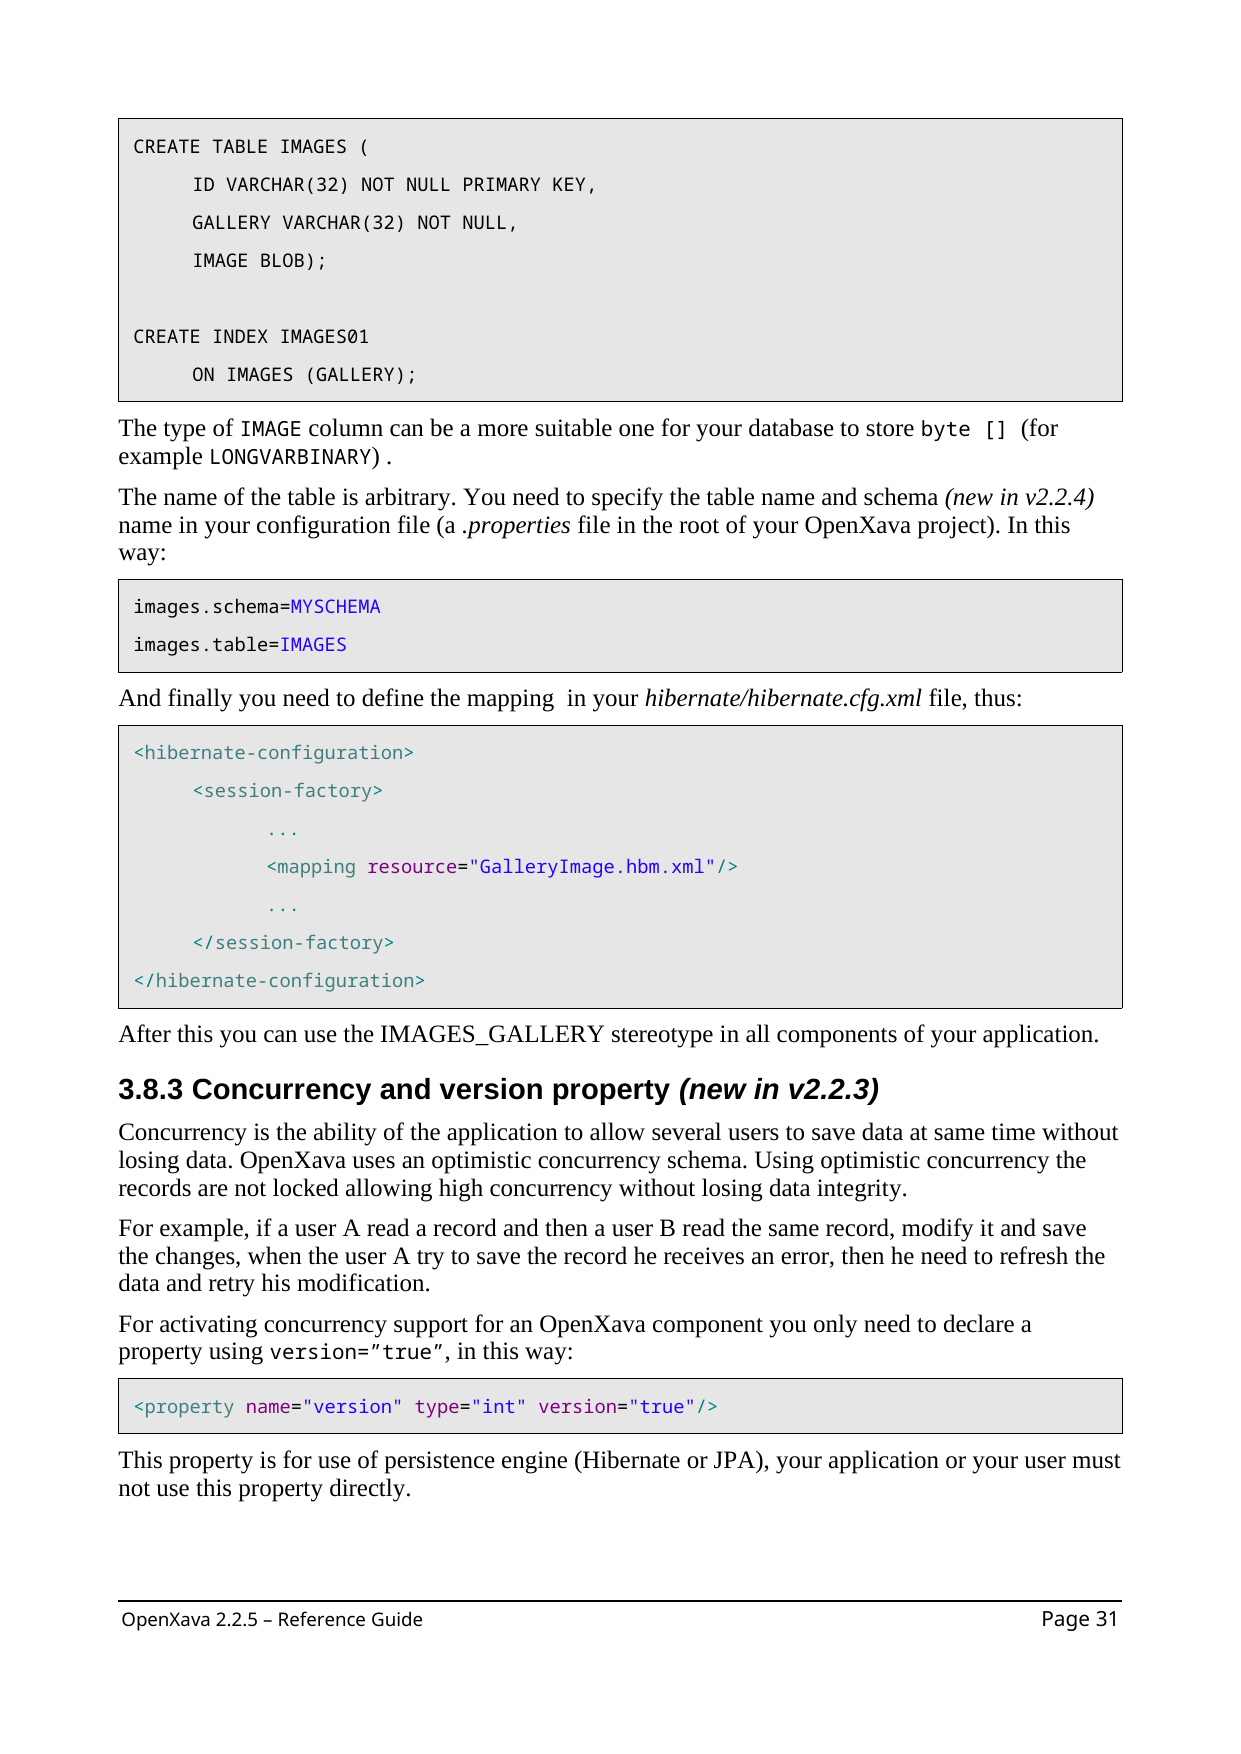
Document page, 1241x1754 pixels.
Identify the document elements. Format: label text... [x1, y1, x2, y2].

text <hibernate-configuration> [119, 726, 1122, 763]
text GALLERY VARCHAR(32) NOT NULL, [119, 194, 1122, 232]
text </hibernate-configuration> [119, 953, 1122, 1008]
text For example, if a user A read a record and then a user B read the same record, modify it and save the changes, when the user A try to save the record he receives an error, then he need to refresh the data and retry his modification. [118, 1214, 1122, 1297]
text CREATE INDEX IMAGES01 [119, 308, 1122, 346]
text ... [119, 801, 1122, 839]
text </session-factory> [119, 915, 1122, 953]
text <property name="version" type="int" version="true"/> [119, 1379, 1122, 1433]
text images.table=IMAGES [119, 617, 1122, 672]
text <mapping resource="GalleryImage.hbm.xml"/> [119, 839, 1122, 877]
text Concurrency is the ability of the application to allow several users to save data at same time without losing data. OpenXava uses an optimistic concurrency schema. Using optimistic concurrency the records are not locked allowing high concurrency without losing data integrity. [118, 1118, 1122, 1202]
text ON IMAGES (GALLERY); [119, 346, 1122, 401]
subtitle Concurrency and version property (new in v2.2.3) [118, 1073, 1122, 1106]
text IMAGE BLOB); [119, 232, 1122, 270]
text images.schema=MYSCHEMA [119, 580, 1122, 617]
text The type of IMAGE column can be a more suitable one for your database to store byte [] (for example LONGVARBINARY) . [118, 414, 1122, 471]
text <session-factory> [119, 763, 1122, 801]
text This property is for use of persistence engine (Hibernate or JPA), your application or your user must not use this property directly. [118, 1446, 1122, 1501]
text The name of the table is arbitrary. You need to specify the table name and schema (new in v2.2.4) name in your configuration file (a .properties file in the root of your OpenXava project). In this way: [118, 483, 1122, 566]
text For activating concurrency support for an OpenXava component you only need to declare a property using version=”true”, in this way: [118, 1310, 1122, 1366]
text CREATE TABLE IMAGES ( [119, 119, 1122, 156]
text ID VARCHAR(32) NOT NULL PRIMARY KEY, [119, 156, 1122, 194]
text After this you can use the IMAGES_GALLERY stereotype in all components of your application. [118, 1021, 1122, 1048]
text And finally you need to define the mapping in your hibernate/hibernate.cfg.xml file, thus: [118, 684, 1122, 712]
text ... [119, 877, 1122, 915]
